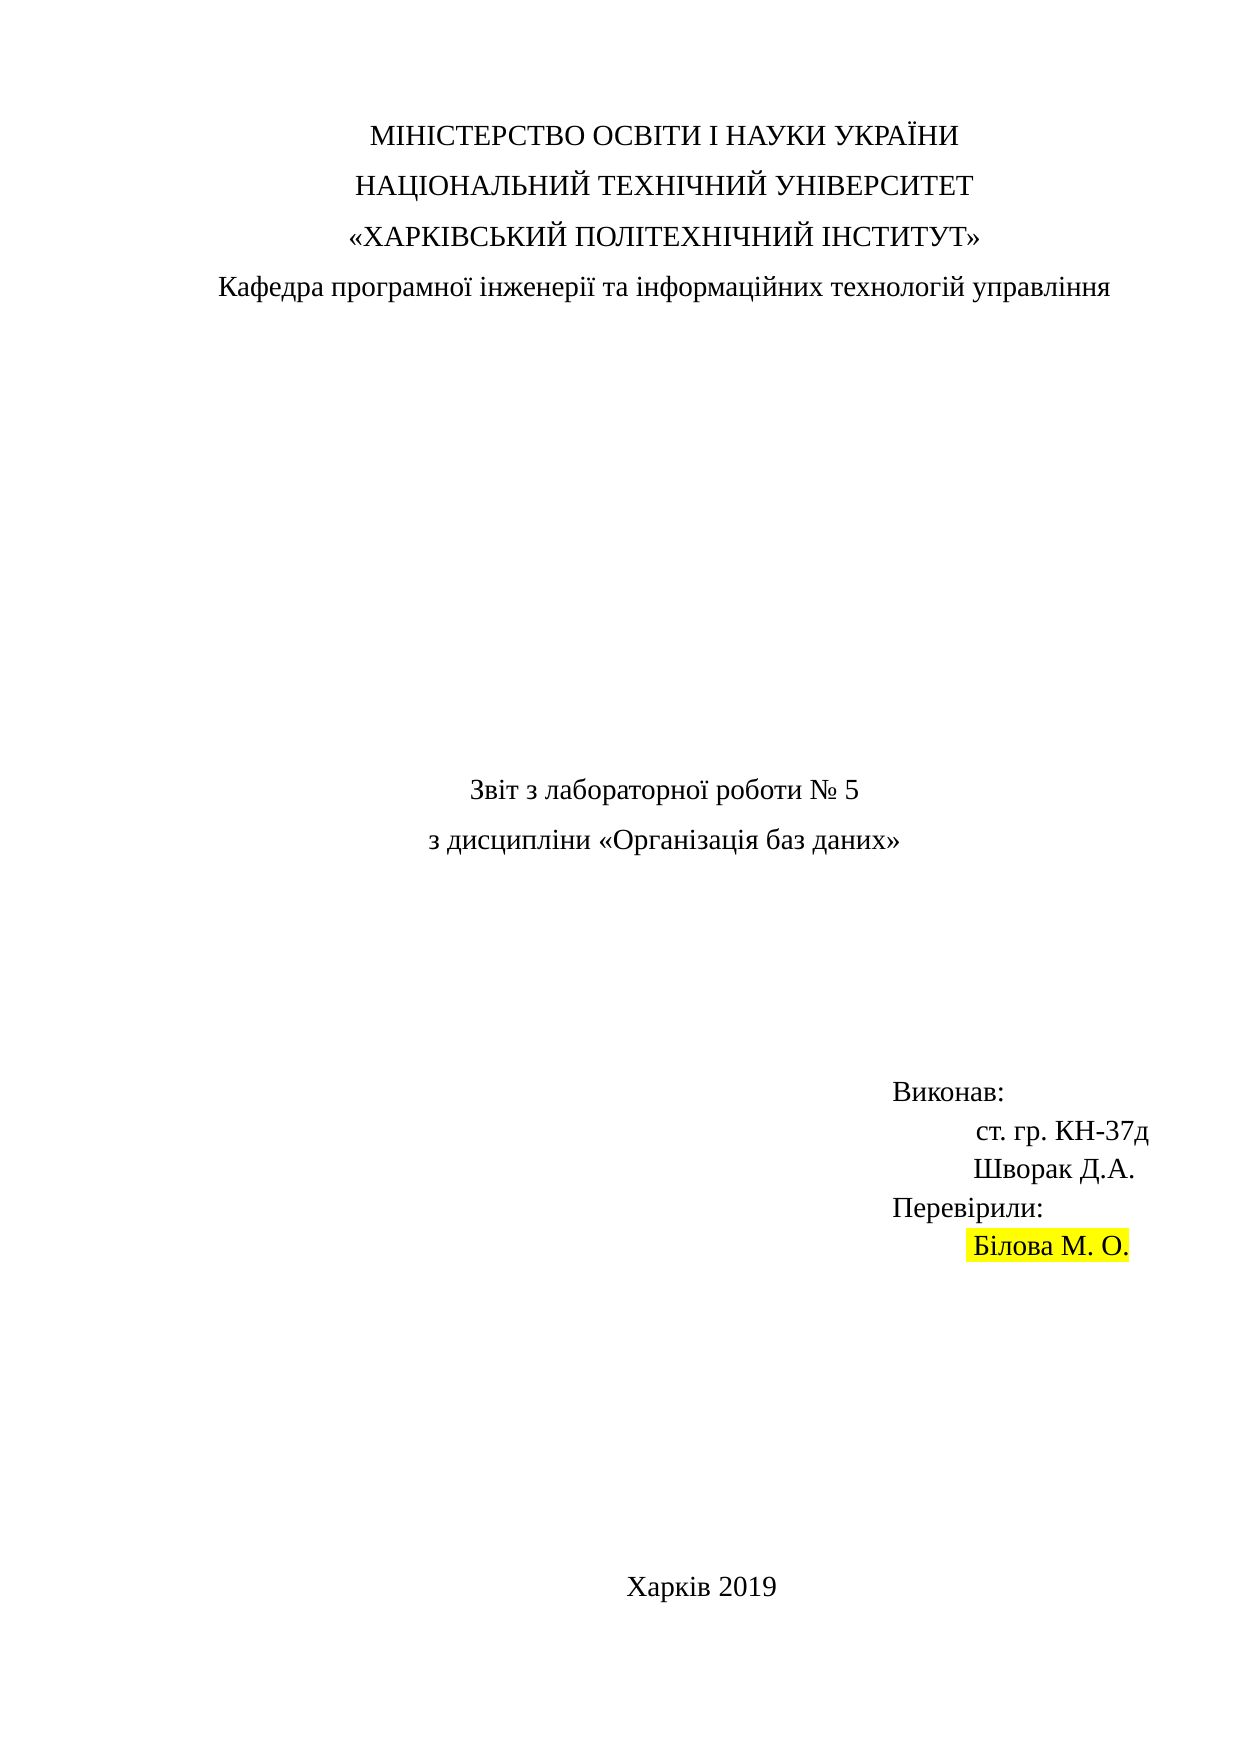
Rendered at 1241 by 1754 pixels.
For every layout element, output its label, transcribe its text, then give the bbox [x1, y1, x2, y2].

text Звіт з лабораторної роботи № 5 [177, 772, 1152, 806]
text з дисципліни «Організація баз даних» [177, 822, 1152, 856]
text Кафедра програмної інженерії та інформаційних технологій управління [177, 269, 1152, 303]
text Шворак Д.А. [914, 1151, 1152, 1185]
text Харків 2019 [177, 1569, 1152, 1602]
text Виконав: [841, 1074, 1152, 1108]
text ст. гр. КН-37д [915, 1113, 1152, 1146]
text Перевірили: [841, 1190, 1152, 1223]
text МІНІСТЕРСТВО ОСВІТИ І НАУКИ УКРАЇНИ [177, 118, 1152, 152]
text «ХАРКІВСЬКИЙ ПОЛІТЕХНІЧНИЙ ІНСТИТУТ» [177, 219, 1152, 252]
text НАЦІОНАЛЬНИЙ ТЕХНІЧНИЙ УНІВЕРСИТЕТ [177, 168, 1152, 202]
text Білова М. О. [915, 1228, 1152, 1262]
